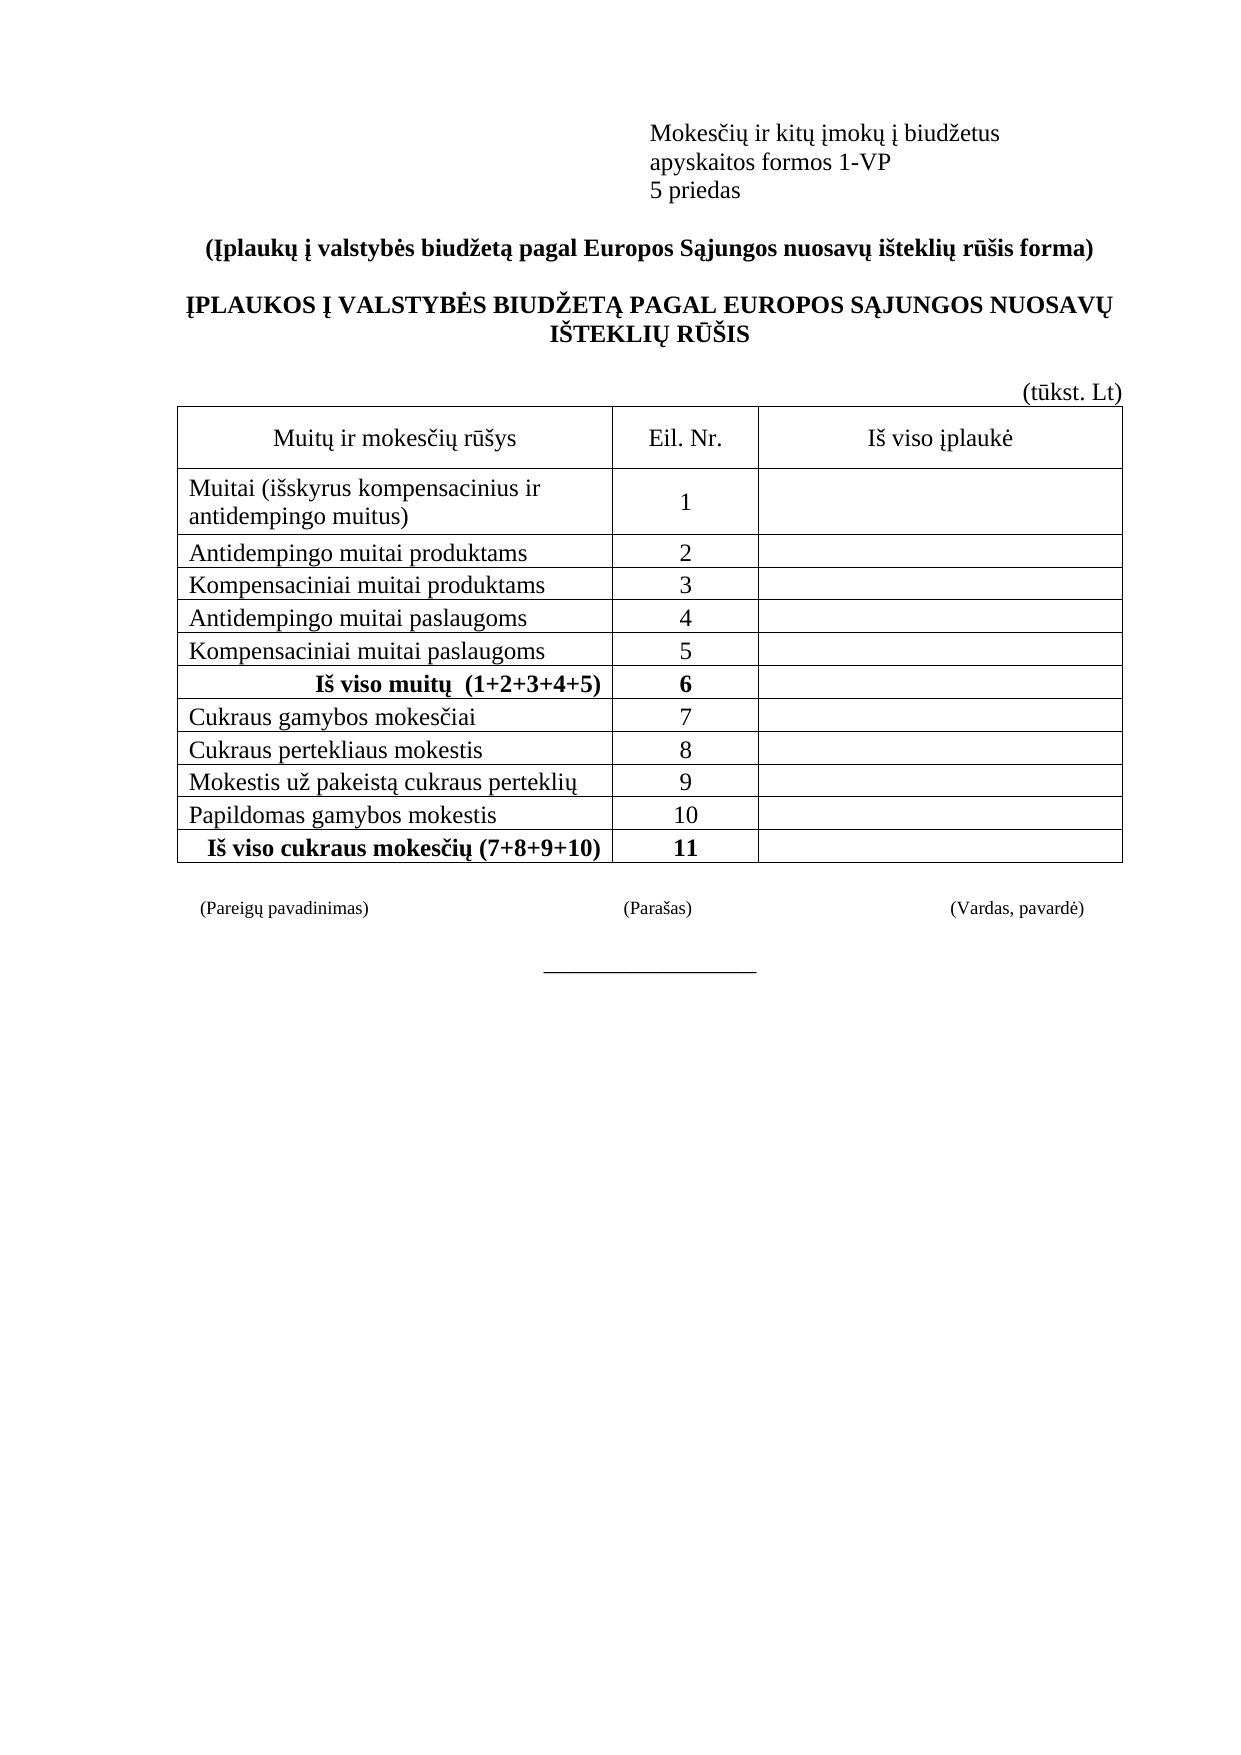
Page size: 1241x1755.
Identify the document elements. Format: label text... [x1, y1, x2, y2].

text apyskaitos formos 1-VP [649, 147, 1122, 176]
table_cell 9 [613, 765, 758, 796]
table_header Muitų ir mokesčių rūšys [178, 407, 612, 468]
table_cell 4 [613, 600, 758, 632]
text (tūkst. Lt) [188, 377, 1122, 406]
table_cell 5 [613, 633, 758, 665]
table_cell Cukraus gamybos mokesčiai [178, 699, 612, 731]
table_cell 10 [613, 797, 758, 829]
table_header (Parašas) [553, 892, 763, 918]
text 5 priedas [649, 176, 1122, 204]
table_cell [759, 830, 1122, 862]
table_header Eil. Nr. [613, 407, 758, 468]
table_cell Mokestis už pakeistą cukraus perteklių [178, 765, 612, 796]
table_header (Pareigų pavadinimas) [189, 892, 553, 918]
table_cell Iš viso cukraus mokesčių (7+8+9+10) [178, 830, 612, 862]
table_cell 11 [613, 830, 758, 862]
table_cell Kompensaciniai muitai paslaugoms [178, 633, 612, 665]
text (Įplaukų į valstybės biudžetą pagal Europos Sąjungos nuosavų išteklių rūšis forma) [177, 233, 1122, 262]
table_cell [759, 666, 1122, 698]
table_cell [759, 568, 1122, 599]
table_cell Cukraus pertekliaus mokestis [178, 732, 612, 763]
table_header (Vardas, pavardė) [763, 892, 1096, 918]
table_cell Kompensaciniai muitai produktams [178, 568, 612, 599]
table_cell Muitai (išskyrus kompensacinius ir antidempingo muitus) [178, 469, 612, 534]
table_cell [759, 633, 1122, 665]
table_cell Antidempingo muitai produktams [178, 535, 612, 567]
table_cell [759, 765, 1122, 796]
table_cell [759, 535, 1122, 567]
table_cell [759, 469, 1122, 534]
table_header Iš viso įplaukė [759, 407, 1122, 468]
table_cell 6 [613, 666, 758, 698]
table_cell [759, 600, 1122, 632]
table_cell [759, 797, 1122, 829]
text _________________ [177, 947, 1122, 976]
text Mokesčių ir kitų įmokų į biudžetus [649, 118, 1122, 147]
table_cell Iš viso muitų (1+2+3+4+5) [178, 666, 612, 698]
table_cell 1 [613, 469, 758, 534]
table_cell Papildomas gamybos mokestis [178, 797, 612, 829]
table_cell 2 [613, 535, 758, 567]
text ĮPLAUKOS Į VALSTYBĖS BIUDŽETĄ PAGAL EUROPOS SĄJUNGOS NUOSAVŲ IŠTEKLIŲ RŪŠIS [177, 291, 1122, 348]
table_cell Antidempingo muitai paslaugoms [178, 600, 612, 632]
table_cell 8 [613, 732, 758, 763]
table_cell [759, 699, 1122, 731]
table_cell 7 [613, 699, 758, 731]
table_cell [759, 732, 1122, 763]
table_cell 3 [613, 568, 758, 599]
